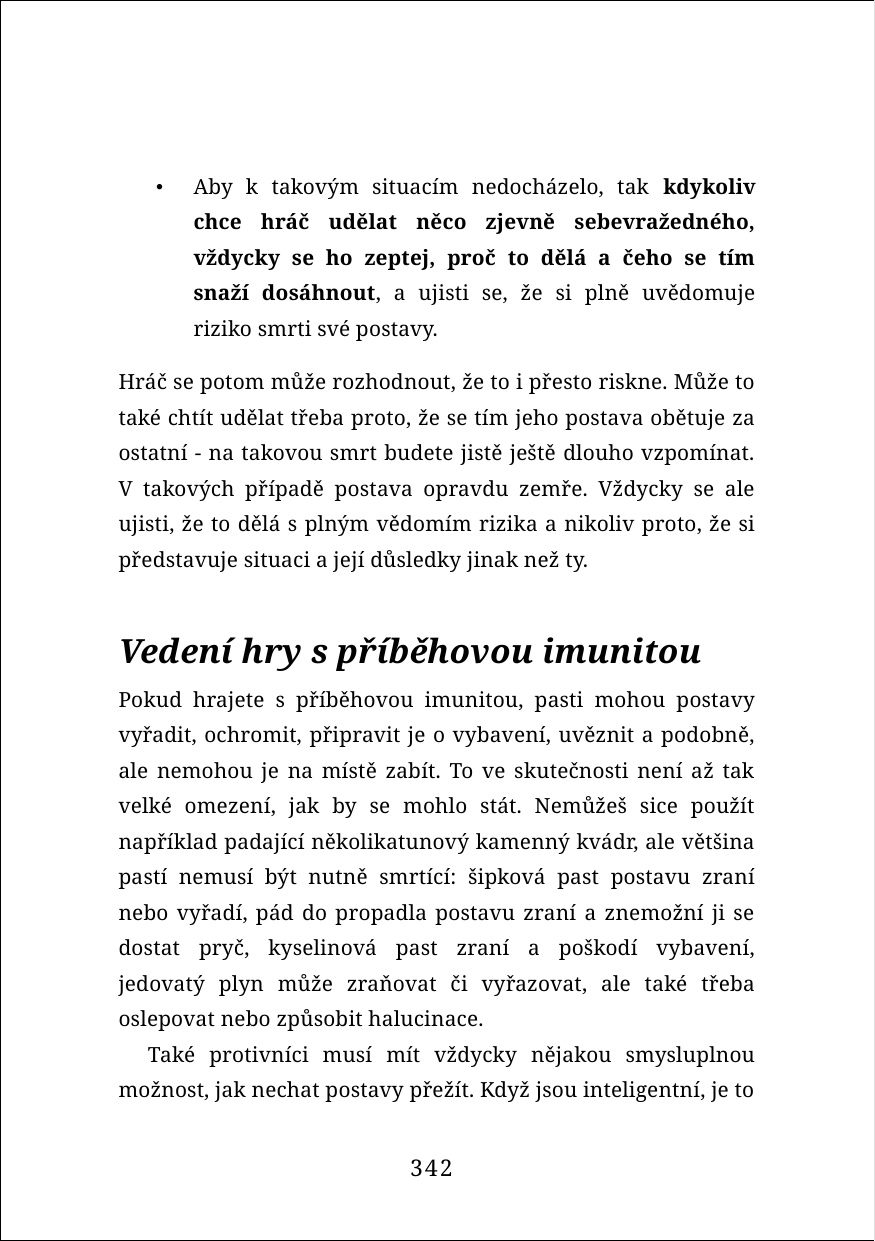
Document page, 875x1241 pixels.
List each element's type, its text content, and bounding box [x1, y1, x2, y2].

list Aby k takovým situacím nedocházelo, tak kdykoliv chce hráč udělat něco zjevně sebevražedného, vždycky se ho zeptej, proč to dělá a čeho se tím snaží dosáhnout, a ujisti se, že si plně uvědomuje riziko smrti své postavy. [156, 172, 756, 342]
subtitle Vedení hry s příběhovou imunitou [118, 627, 756, 673]
text Pokud hrajete s příběhovou imunitou, pasti mohou postavy vyřadit, ochromit, připravit je o vybavení, uvěznit a podobně, ale nemohou je na místě zabít. To ve skutečnosti není až tak velké omezení, jak by se mohlo stát. Nemůžeš sice použít například padající několikatunový kamenný kvádr, ale většina pastí nemusí být nutně smrtící: šipková past postavu zraní nebo vyřadí, pád do propadla postavu zraní a znemožní ji se dostat pryč, kyselinová past zraní a poškodí vybavení, jedovatý plyn může zraňovat či vyřazovat, ale také třeba oslepovat nebo způsobit halucinace. Také protivníci musí mít vždycky nějakou smysluplnou možnost, jak nechat postavy přežít. Když jsou inteligentní, je to [118, 685, 756, 1104]
text Hráč se potom může rozhodnout, že to i přesto riskne. Může to také chtít udělat třeba proto, že se tím jeho postava obětuje za ostatní - na takovou smrt budete jistě ještě dlouho vzpomínat. V takových případě postava opravdu zemře. Vždycky se ale ujisti, že to dělá s plným vědomím rizika a nikoliv proto, že si představuje situaci a její důsledky jinak než ty. [118, 367, 756, 573]
